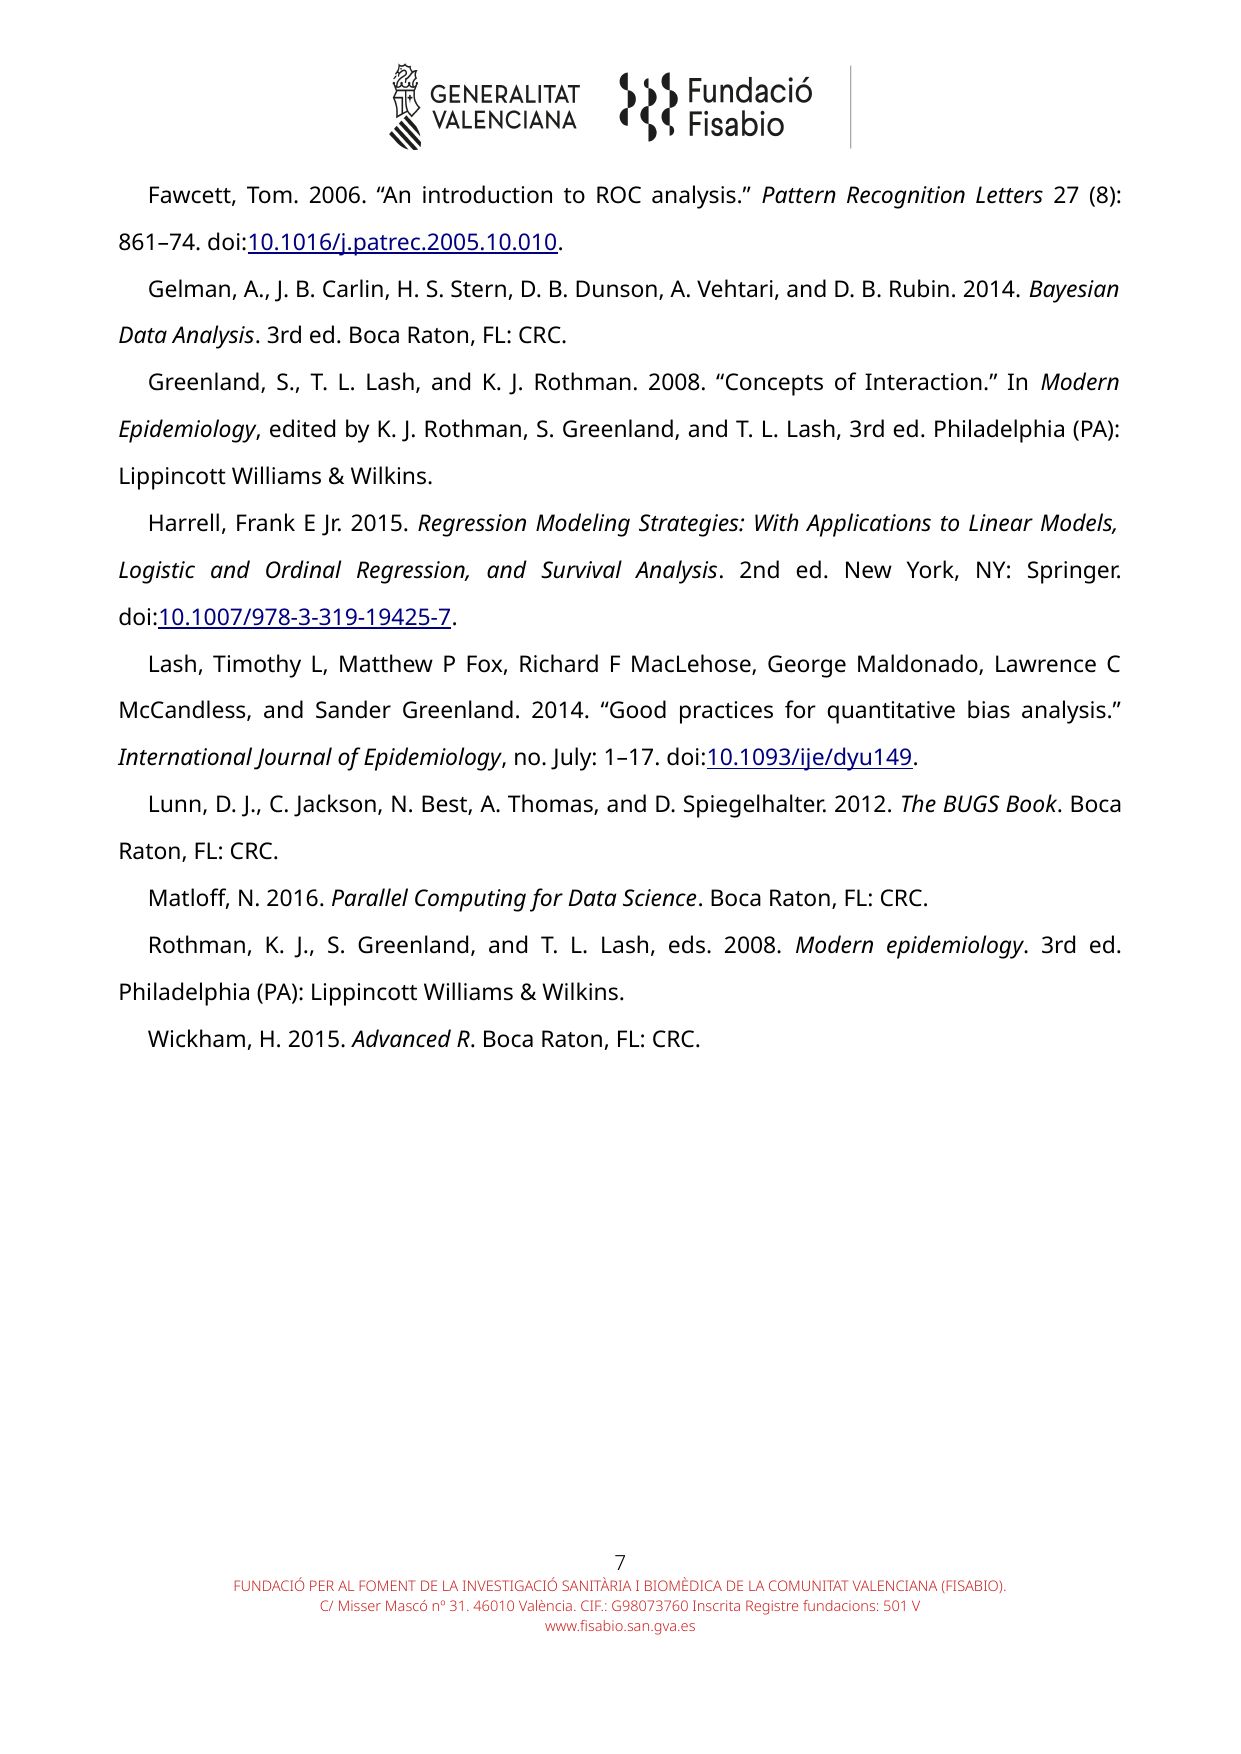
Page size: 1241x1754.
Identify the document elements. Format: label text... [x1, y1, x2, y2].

text Lunn, D. J., C. Jackson, N. Best, A. Thomas, and D. Spiegelhalter. 2012. The BUGS Book. Boca Raton, FL: CRC. [118, 788, 1122, 866]
text Greenland, S., T. L. Lash, and K. J. Rothman. 2008. “Concepts of Interaction.” In Modern Epidemiology, edited by K. J. Rothman, S. Greenland, and T. L. Lash, 3rd ed. Philadelphia (PA): Lippincott Williams & Wilkins. [118, 366, 1122, 491]
text Harrell, Frank E Jr. 2015. Regression Modeling Strategies: With Applications to Linear Models, Logistic and Ordinal Regression, and Survival Analysis. 2nd ed. New York, NY: Springer. doi:10.1007/978-3-319-19425-7. [118, 507, 1122, 632]
picture [389, 63, 852, 150]
text Wickham, H. 2015. Advanced R. Boca Raton, FL: CRC. [118, 1023, 1122, 1054]
text Gelman, A., J. B. Carlin, H. S. Stern, D. B. Dunson, A. Vehtari, and D. B. Rubin. 2014. Bayesian Data Analysis. 3rd ed. Boca Raton, FL: CRC. [118, 273, 1122, 351]
text Lash, Timothy L, Matthew P Fox, Richard F MacLehose, George Maldonado, Lawrence C McCandless, and Sander Greenland. 2014. “Good practices for quantitative bias analysis.” International Journal of Epidemiology, no. July: 1–17. doi:10.1093/ije/dyu149. [118, 648, 1122, 773]
text Matloff, N. 2016. Parallel Computing for Data Science. Boca Raton, FL: CRC. [118, 882, 1122, 913]
text Fawcett, Tom. 2006. “An introduction to ROC analysis.” Pattern Recognition Letters 27 (8): 861–74. doi:10.1016/j.patrec.2005.10.010. [118, 179, 1122, 257]
text Rothman, K. J., S. Greenland, and T. L. Lash, eds. 2008. Modern epidemiology. 3rd ed. Philadelphia (PA): Lippincott Williams & Wilkins. [118, 929, 1122, 1007]
